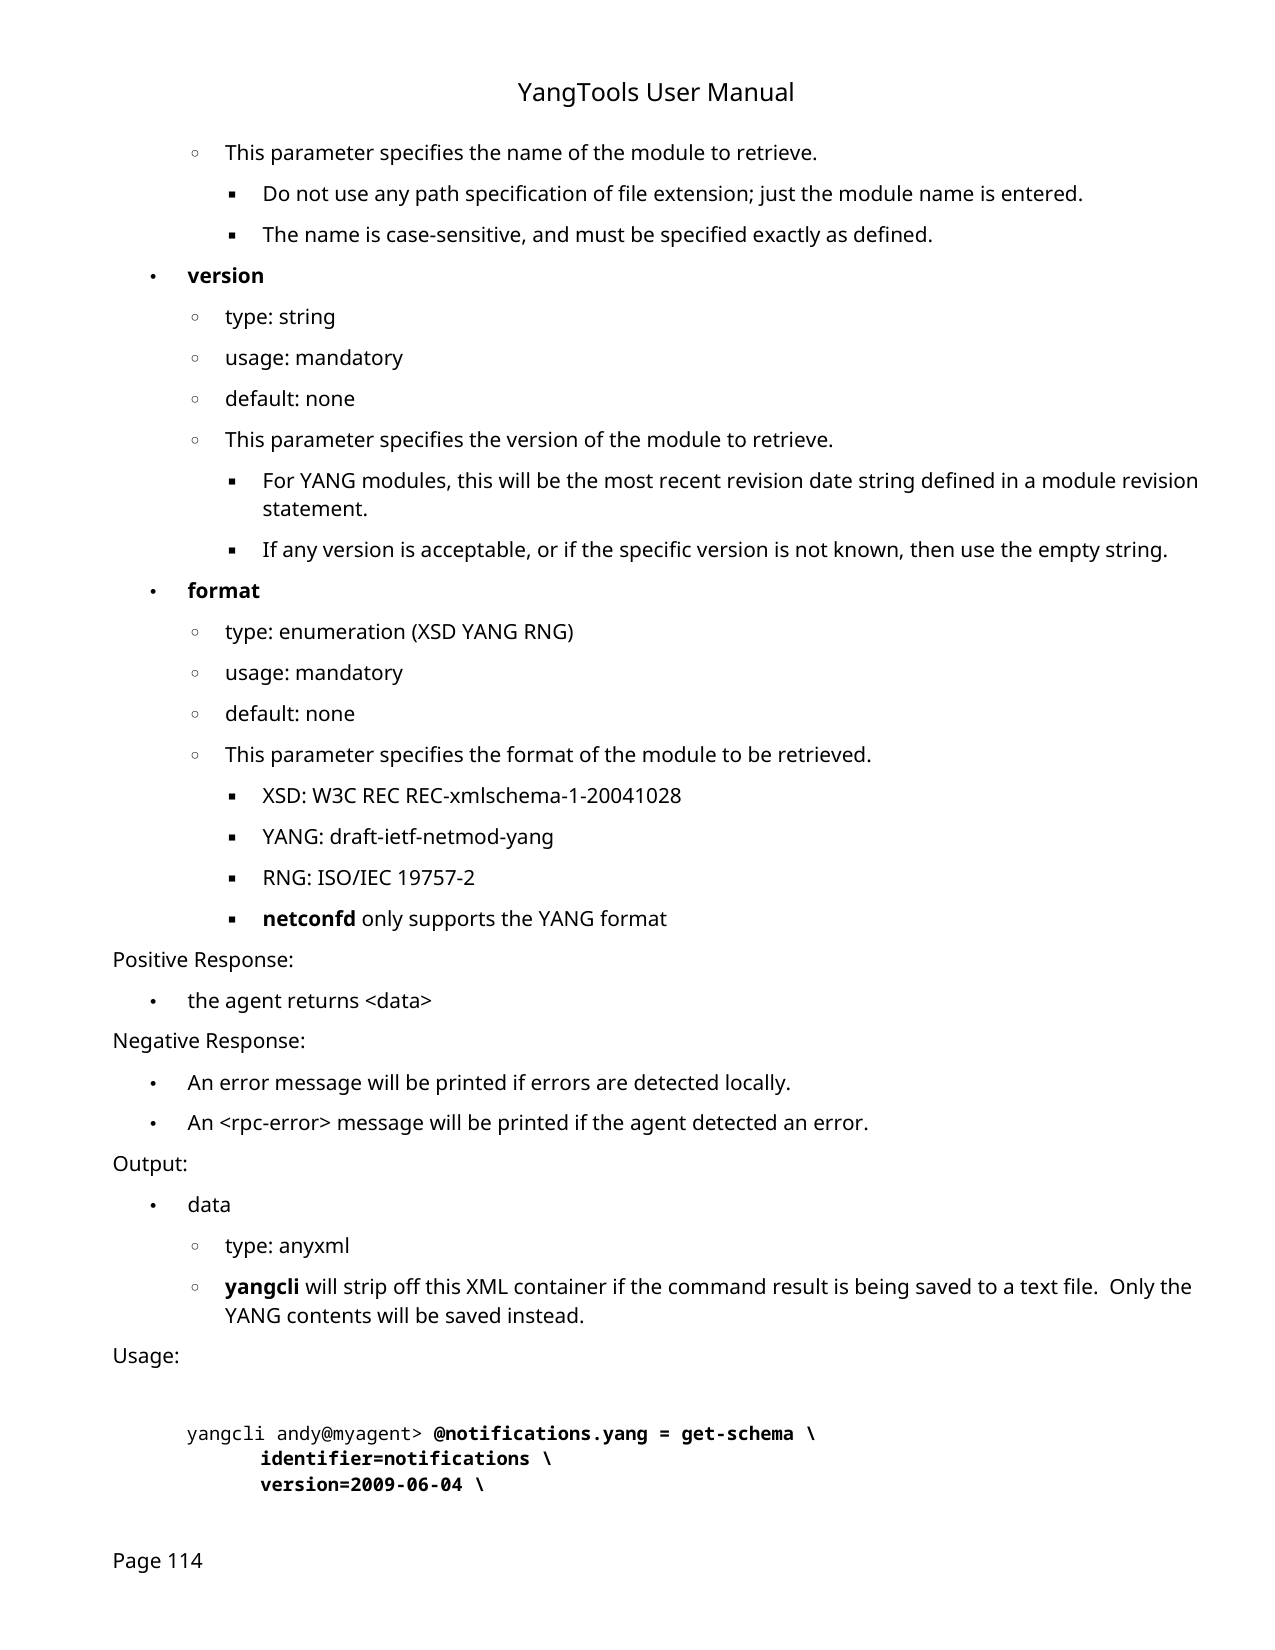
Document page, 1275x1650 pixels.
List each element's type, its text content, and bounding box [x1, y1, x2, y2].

text Negative Response: [112, 1027, 1200, 1055]
list type: string [187, 302, 1200, 331]
list YANG: draft-ietf-netmod-yang [225, 822, 1200, 850]
list For YANG modules, this will be the most recent revision date string defined in a module revision statement. [225, 466, 1200, 523]
list default: none [187, 699, 1200, 728]
list data [150, 1190, 1200, 1219]
list The name is case-sensitive, and must be specified exactly as defined. [225, 220, 1200, 249]
list version [150, 261, 1200, 290]
list netconfd only supports the YANG format [225, 904, 1200, 932]
text Positive Response: [112, 945, 1200, 973]
list Do not use any path specification of file extension; just the module name is entered. [225, 179, 1200, 208]
text yangcli andy@myagent> @notifications.yang = get-schema \ identifier=notifications \ version=2009-06-04 \ [112, 1420, 1200, 1497]
list usage: mandatory [187, 343, 1200, 372]
list usage: mandatory [187, 658, 1200, 687]
list This parameter specifies the name of the module to retrieve. [187, 138, 1200, 167]
list default: none [187, 384, 1200, 413]
text Usage: [112, 1342, 1200, 1370]
list the agent returns <data> [150, 986, 1200, 1014]
text Output: [112, 1149, 1200, 1178]
list If any version is acceptable, or if the specific version is not known, then use the empty string. [225, 535, 1200, 564]
list An error message will be printed if errors are detected locally. [150, 1068, 1200, 1096]
list An <rpc-error> message will be printed if the agent detected an error. [150, 1108, 1200, 1137]
list format [150, 576, 1200, 605]
list RNG: ISO/IEC 19757-2 [225, 863, 1200, 891]
list type: enumeration (XSD YANG RNG) [187, 617, 1200, 646]
list type: anyxml [187, 1231, 1200, 1260]
list This parameter specifies the format of the module to be retrieved. [187, 740, 1200, 768]
list This parameter specifies the version of the module to retrieve. [187, 425, 1200, 453]
list XSD: W3C REC REC-xmlschema-1-20041028 [225, 781, 1200, 809]
list yangcli will strip off this XML container if the command result is being saved to a text file. Only the YANG contents will be saved instead. [187, 1272, 1200, 1329]
